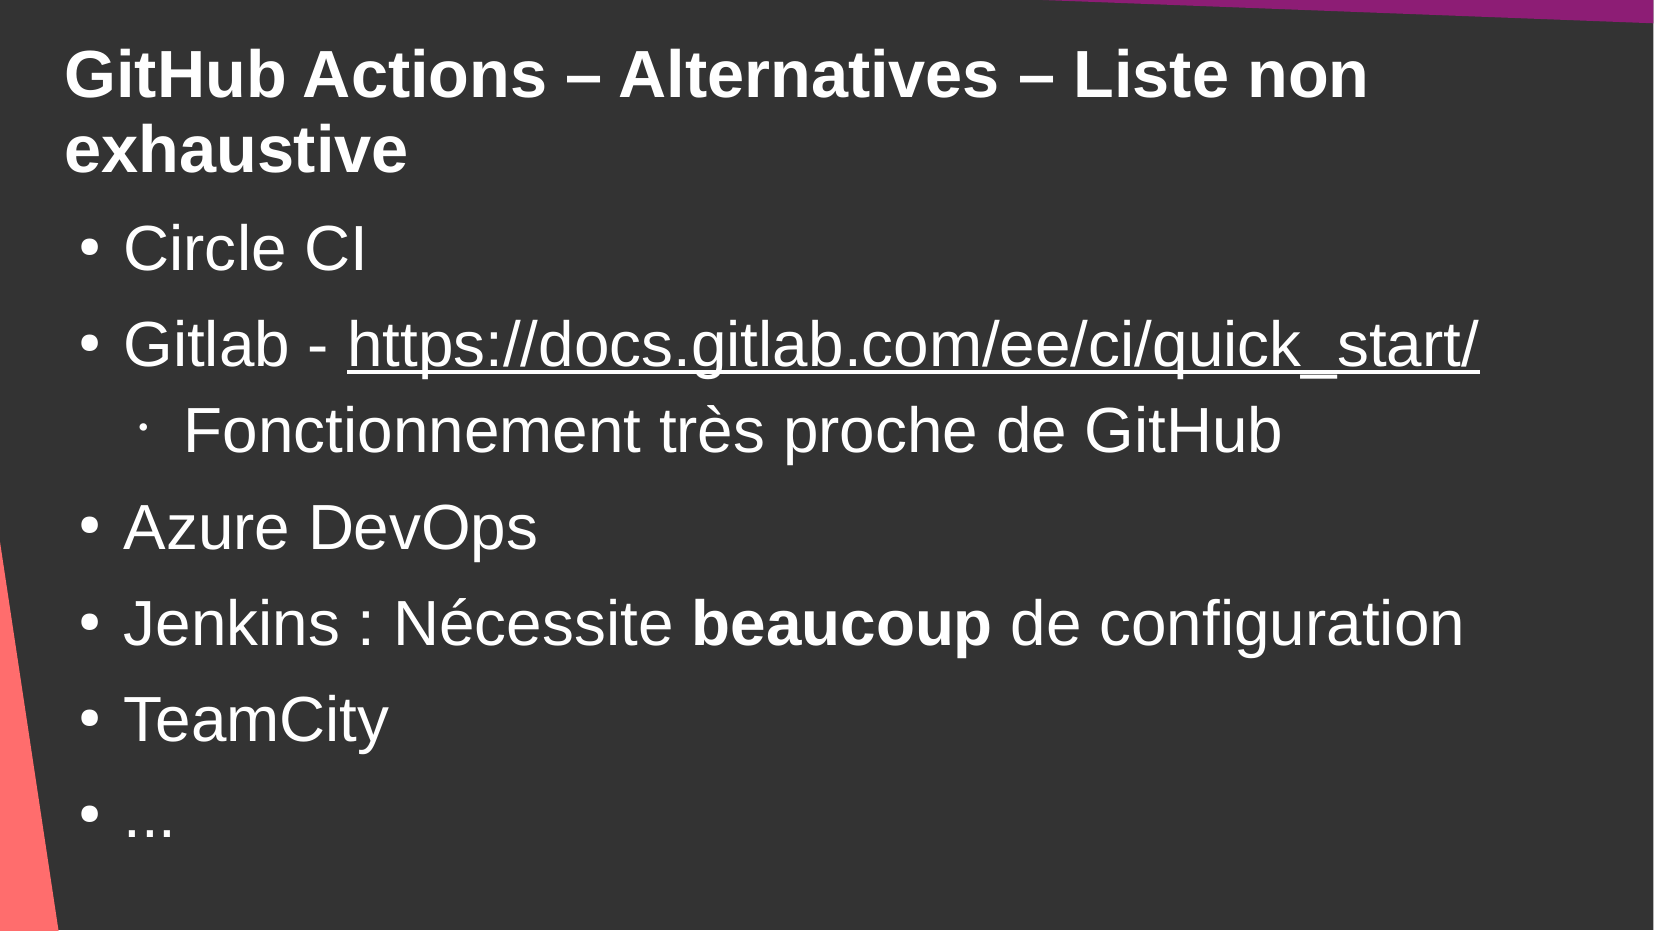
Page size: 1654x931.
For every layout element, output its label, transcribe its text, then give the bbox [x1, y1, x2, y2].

text_box [0, 541, 59, 931]
list Circle CI Gitlab - https://docs.gitlab.com/ee/ci/quick_start/ Fonctionnement très proche de GitHub Azure DevOps Jenkins : Nécessite beaucoup de configuration TeamCity ... [63, 212, 1542, 863]
text_box [1042, 0, 1654, 24]
title GitHub Actions – Alternatives – Liste non exhaustive [64, 37, 1554, 187]
